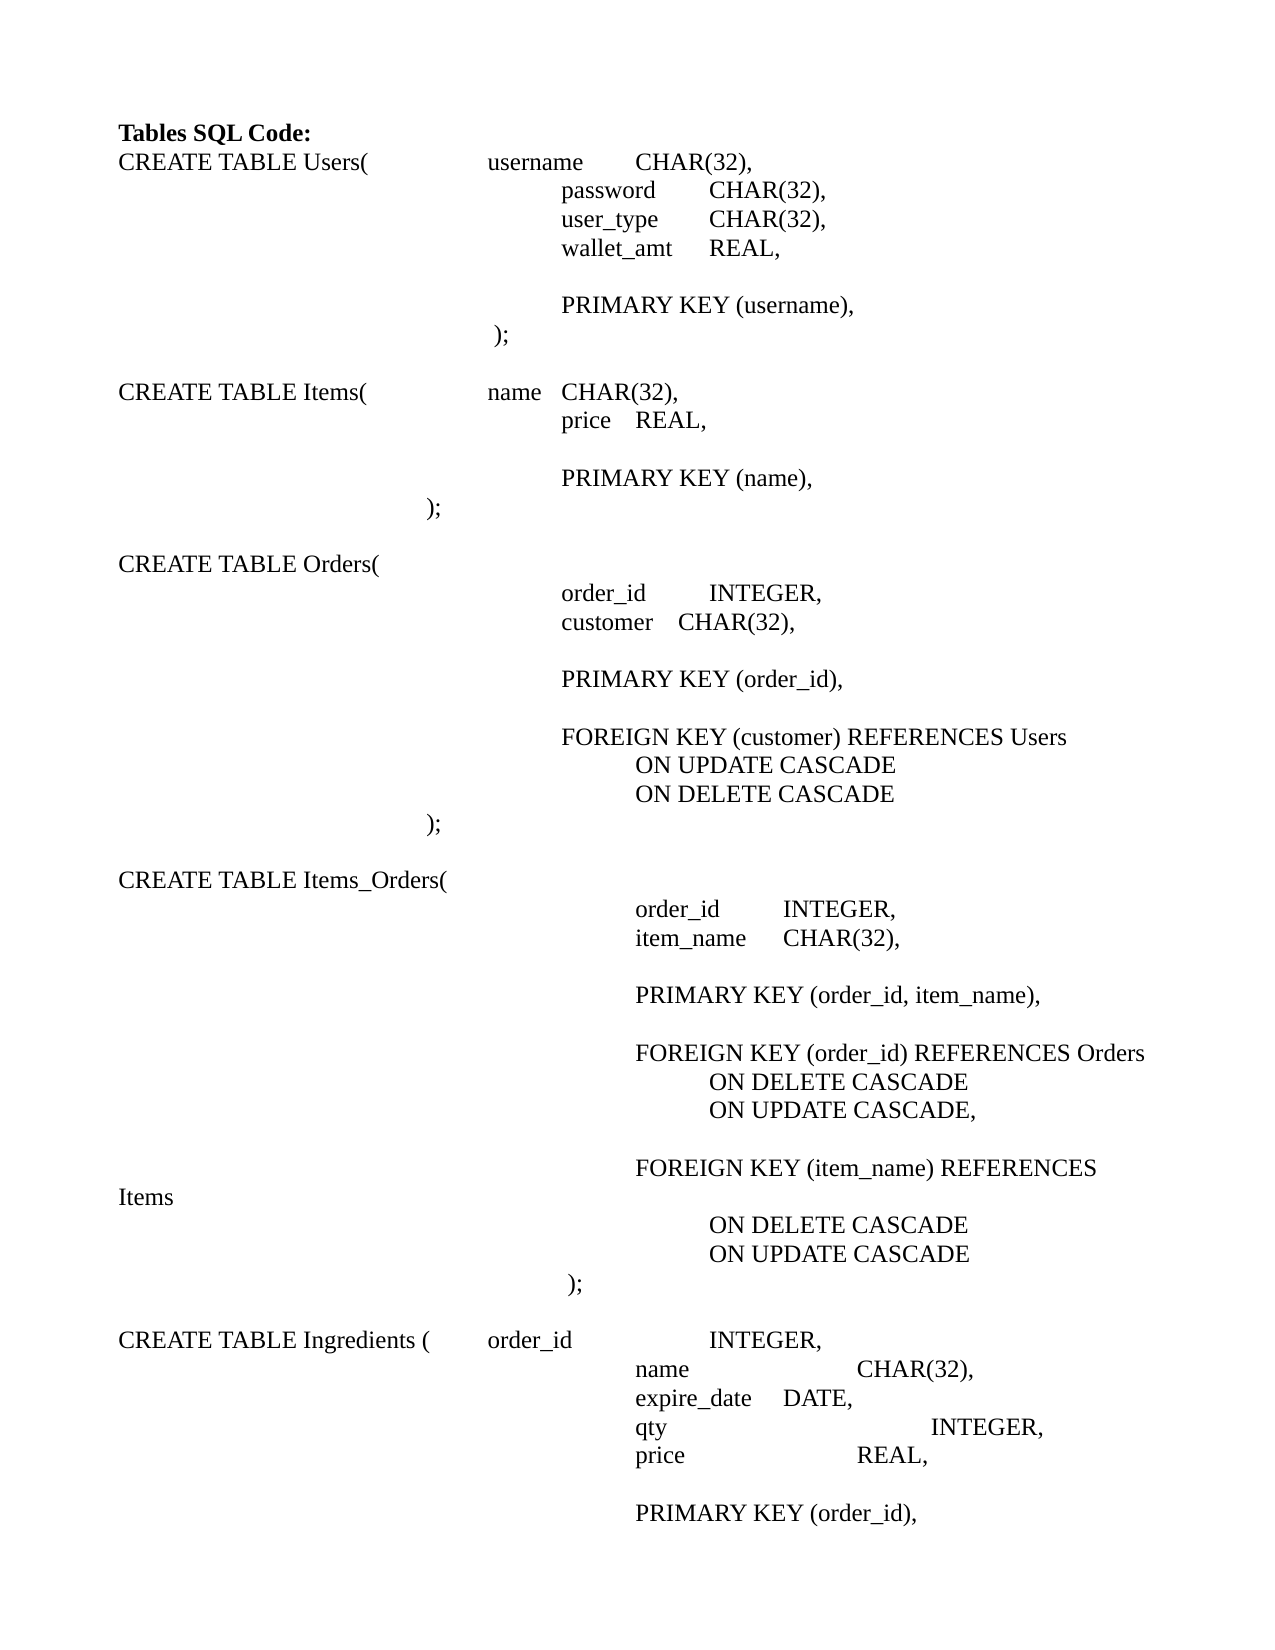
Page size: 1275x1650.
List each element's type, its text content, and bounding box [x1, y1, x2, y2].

text ON DELETE CASCADE [118, 779, 1157, 808]
text ); [118, 808, 1157, 837]
text ON UPDATE CASCADE, [118, 1096, 1157, 1124]
text FOREIGN KEY (customer) REFERENCES Users [118, 722, 1157, 751]
text CREATE TABLE Items( name CHAR(32), [118, 377, 1157, 406]
text name CHAR(32), [118, 1354, 1157, 1383]
text PRIMARY KEY (order_id), [118, 664, 1157, 693]
text order_id INTEGER, [118, 894, 1157, 923]
text price REAL, [118, 406, 1157, 434]
text PRIMARY KEY (order_id, item_name), [118, 981, 1157, 1009]
text PRIMARY KEY (username), [118, 291, 1157, 319]
text CREATE TABLE Users( username CHAR(32), [118, 147, 1157, 176]
text qty INTEGER, [118, 1412, 1157, 1441]
text ); [118, 492, 1157, 521]
text item_name CHAR(32), [118, 923, 1157, 952]
text PRIMARY KEY (order_id), [118, 1498, 1157, 1527]
text ON UPDATE CASCADE [118, 751, 1157, 779]
text password CHAR(32), [118, 176, 1157, 204]
text wallet_amt REAL, [118, 233, 1157, 262]
text CREATE TABLE Ingredients ( order_id INTEGER, [118, 1326, 1157, 1354]
text PRIMARY KEY (name), [118, 463, 1157, 492]
text ON DELETE CASCADE [118, 1067, 1157, 1096]
text Tables SQL Code: [118, 118, 1157, 147]
text ON UPDATE CASCADE [118, 1239, 1157, 1268]
text CREATE TABLE Orders( [118, 549, 1157, 578]
text ); [118, 319, 1157, 348]
text expire_date DATE, [118, 1383, 1157, 1412]
text CREATE TABLE Items_Orders( [118, 866, 1157, 894]
text FOREIGN KEY (item_name) REFERENCES Items [118, 1153, 1157, 1211]
text FOREIGN KEY (order_id) REFERENCES Orders [118, 1038, 1157, 1067]
text customer CHAR(32), [118, 607, 1157, 636]
text order_id INTEGER, [118, 578, 1157, 607]
text user_type CHAR(32), [118, 204, 1157, 233]
text price REAL, [118, 1441, 1157, 1469]
text ON DELETE CASCADE [118, 1211, 1157, 1239]
text ); [118, 1268, 1157, 1297]
